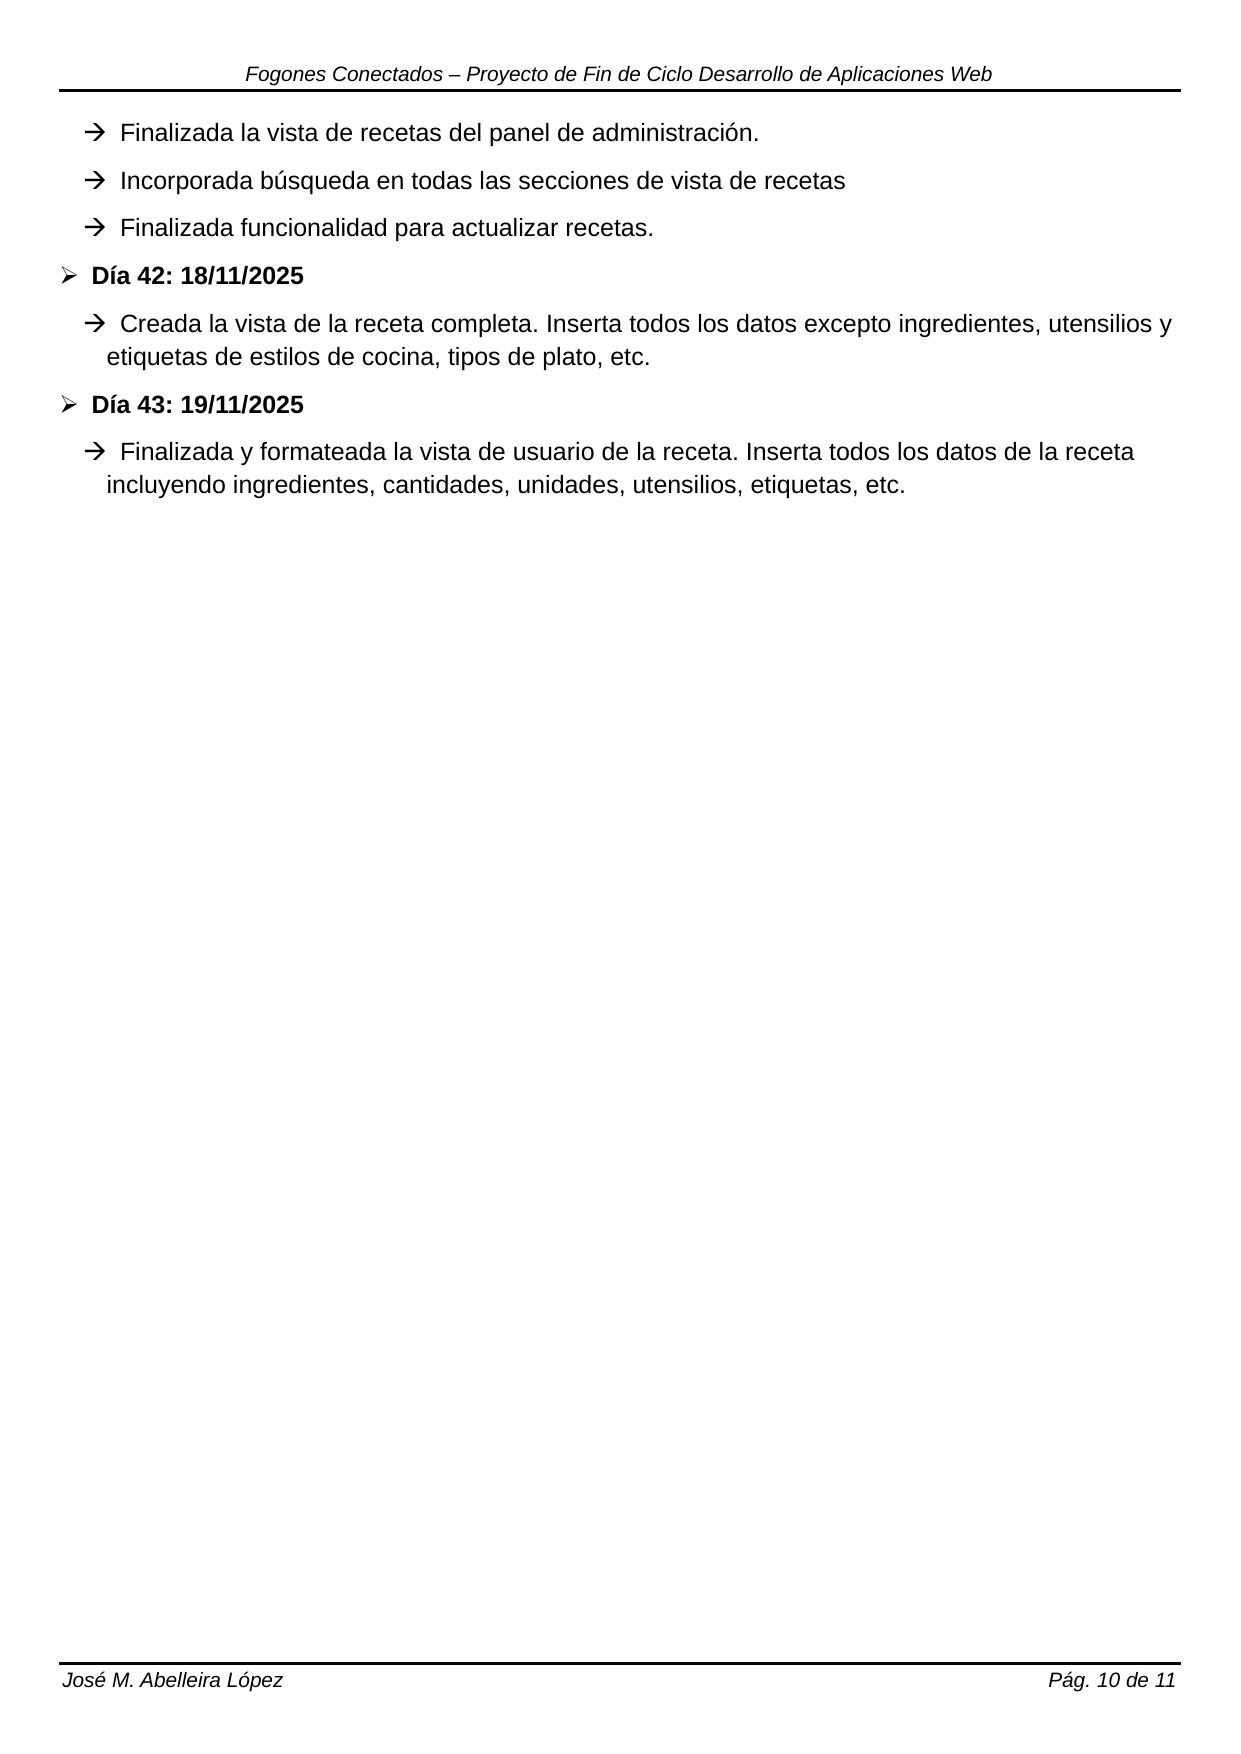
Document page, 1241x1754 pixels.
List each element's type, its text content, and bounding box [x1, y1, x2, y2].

list Finalizada y formateada la vista de usuario de la receta. Inserta todos los datos de la receta incluyendo ingredientes, cantidades, unidades, utensilios, etiquetas, etc. [83, 437, 1181, 499]
list Incorporada búsqueda en todas las secciones de vista de recetas [83, 166, 1181, 194]
list Día 43: 19/11/2025 [59, 389, 1181, 418]
list Finalizada funcionalidad para actualizar recetas. [83, 213, 1181, 242]
list Creada la vista de la receta completa. Inserta todos los datos excepto ingredientes, utensilios y etiquetas de estilos de cocina, tipos de plato, etc. [83, 309, 1181, 371]
list Finalizada la vista de recetas del panel de administración. [83, 118, 1181, 147]
list Día 42: 18/11/2025 [59, 261, 1181, 290]
